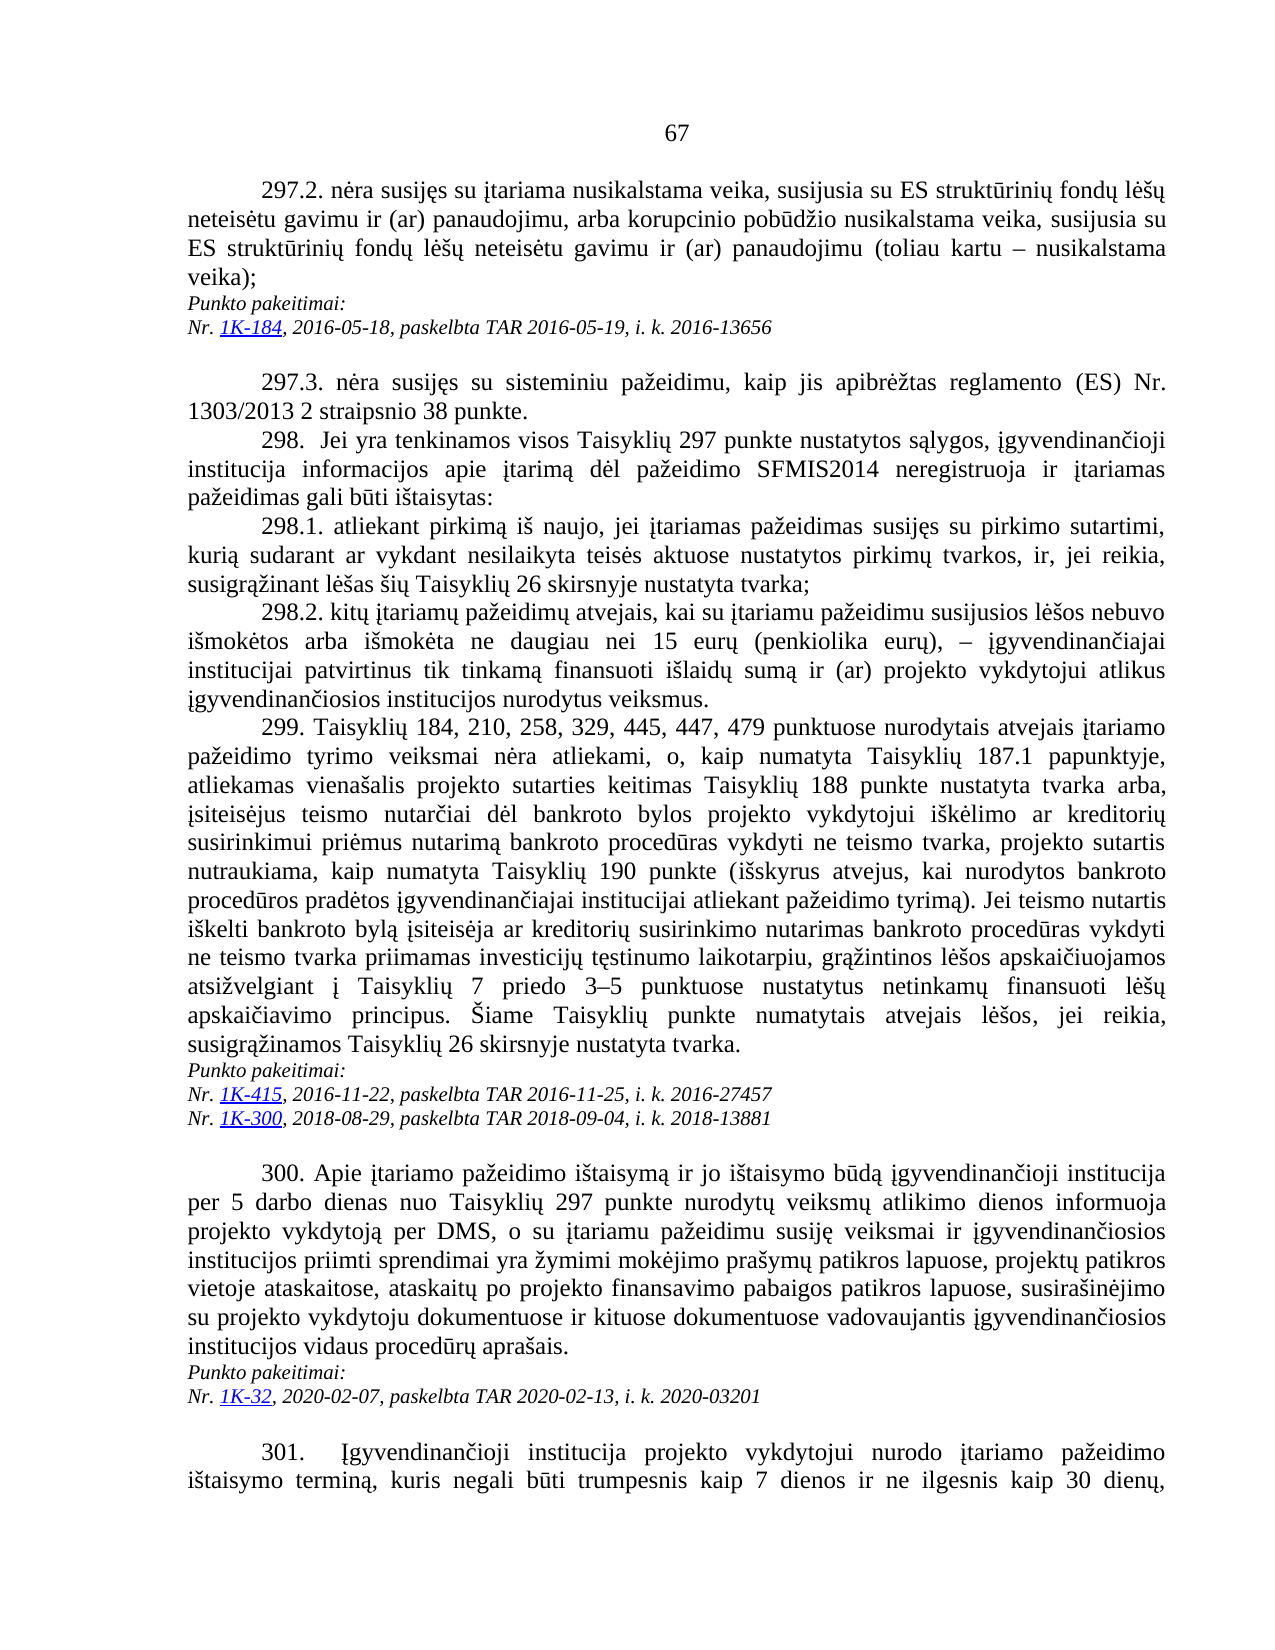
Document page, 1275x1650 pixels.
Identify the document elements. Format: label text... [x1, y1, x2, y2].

text Nr. 1K-32, 2020-02-07, paskelbta TAR 2020-02-13, i. k. 2020-03201 [187, 1384, 1167, 1408]
text Nr. 1K-415, 2016-11-22, paskelbta TAR 2016-11-25, i. k. 2016-27457 [187, 1082, 1167, 1106]
text 298.2. kitų įtariamų pažeidimų atvejais, kai su įtariamu pažeidimu susijusios lėšos nebuvo išmokėtos arba išmokėta ne daugiau nei 15 eurų (penkiolika eurų), – įgyvendinančiajai institucijai patvirtinus tik tinkamą finansuoti išlaidų sumą ir (ar) projekto vykdytojui atlikus įgyvendinančiosios institucijos nurodytus veiksmus. [187, 597, 1167, 712]
text Nr. 1K-300, 2018-08-29, paskelbta TAR 2018-09-04, i. k. 2018-13881 [187, 1106, 1167, 1130]
text Nr. 1K-184, 2016-05-18, paskelbta TAR 2016-05-19, i. k. 2016-13656 [187, 315, 1167, 339]
text 298. Jei yra tenkinamos visos Taisyklių 297 punkte nustatytos sąlygos, įgyvendinančioji institucija informacijos apie įtarimą dėl pažeidimo SFMIS2014 neregistruoja ir įtariamas pažeidimas gali būti ištaisytas: [187, 425, 1167, 511]
text 299. Taisyklių 184, 210, 258, 329, 445, 447, 479 punktuose nurodytais atvejais įtariamo pažeidimo tyrimo veiksmai nėra atliekami, o, kaip numatyta Taisyklių 187.1 papunktyje, atliekamas vienašalis projekto sutarties keitimas Taisyklių 188 punkte nustatyta tvarka arba, įsiteisėjus teismo nutarčiai dėl bankroto bylos projekto vykdytojui iškėlimo ar kreditorių susirinkimui priėmus nutarimą bankroto procedūras vykdyti ne teismo tvarka, projekto sutartis nutraukiama, kaip numatyta Taisyklių 190 punkte (išskyrus atvejus, kai nurodytos bankroto procedūros pradėtos įgyvendinančiajai institucijai atliekant pažeidimo tyrimą). Jei teismo nutartis iškelti bankroto bylą įsiteisėja ar kreditorių susirinkimo nutarimas bankroto procedūras vykdyti ne teismo tvarka priimamas investicijų tęstinumo laikotarpiu, grąžintinos lėšos apskaičiuojamos atsižvelgiant į Taisyklių 7 priedo 3–5 punktuose nustatytus netinkamų finansuoti lėšų apskaičiavimo principus. Šiame Taisyklių punkte numatytais atvejais lėšos, jei reikia, susigrąžinamos Taisyklių 26 skirsnyje nustatyta tvarka. [187, 712, 1167, 1057]
text 298.1. atliekant pirkimą iš naujo, jei įtariamas pažeidimas susijęs su pirkimo sutartimi, kurią sudarant ar vykdant nesilaikyta teisės aktuose nustatytos pirkimų tvarkos, ir, jei reikia, susigrąžinant lėšas šių Taisyklių 26 skirsnyje nustatyta tvarka; [187, 511, 1167, 597]
text 301. Įgyvendinančioji institucija projekto vykdytojui nurodo įtariamo pažeidimo ištaisymo terminą, kuris negali būti trumpesnis kaip 7 dienos ir ne ilgesnis kaip 30 dienų, [187, 1437, 1167, 1494]
text Punkto pakeitimai: [187, 1057, 1167, 1082]
text Punkto pakeitimai: [187, 291, 1167, 315]
text 297.2. nėra susijęs su įtariama nusikalstama veika, susijusia su ES struktūrinių fondų lėšų neteisėtu gavimu ir (ar) panaudojimu, arba korupcinio pobūdžio nusikalstama veika, susijusia su ES struktūrinių fondų lėšų neteisėtu gavimu ir (ar) panaudojimu (toliau kartu – nusikalstama veika); [187, 176, 1167, 291]
text 297.3. nėra susijęs su sisteminiu pažeidimu, kaip jis apibrėžtas reglamento (ES) Nr. 1303/2013 2 straipsnio 38 punkte. [187, 367, 1167, 425]
text Punkto pakeitimai: [187, 1360, 1167, 1384]
text 300. Apie įtariamo pažeidimo ištaisymą ir jo ištaisymo būdą įgyvendinančioji institucija per 5 darbo dienas nuo Taisyklių 297 punkte nurodytų veiksmų atlikimo dienos informuoja projekto vykdytoją per DMS, o su įtariamu pažeidimu susiję veiksmai ir įgyvendinančiosios institucijos priimti sprendimai yra žymimi mokėjimo prašymų patikros lapuose, projektų patikros vietoje ataskaitose, ataskaitų po projekto finansavimo pabaigos patikros lapuose, susirašinėjimo su projekto vykdytoju dokumentuose ir kituose dokumentuose vadovaujantis įgyvendinančiosios institucijos vidaus procedūrų aprašais. [187, 1158, 1167, 1360]
